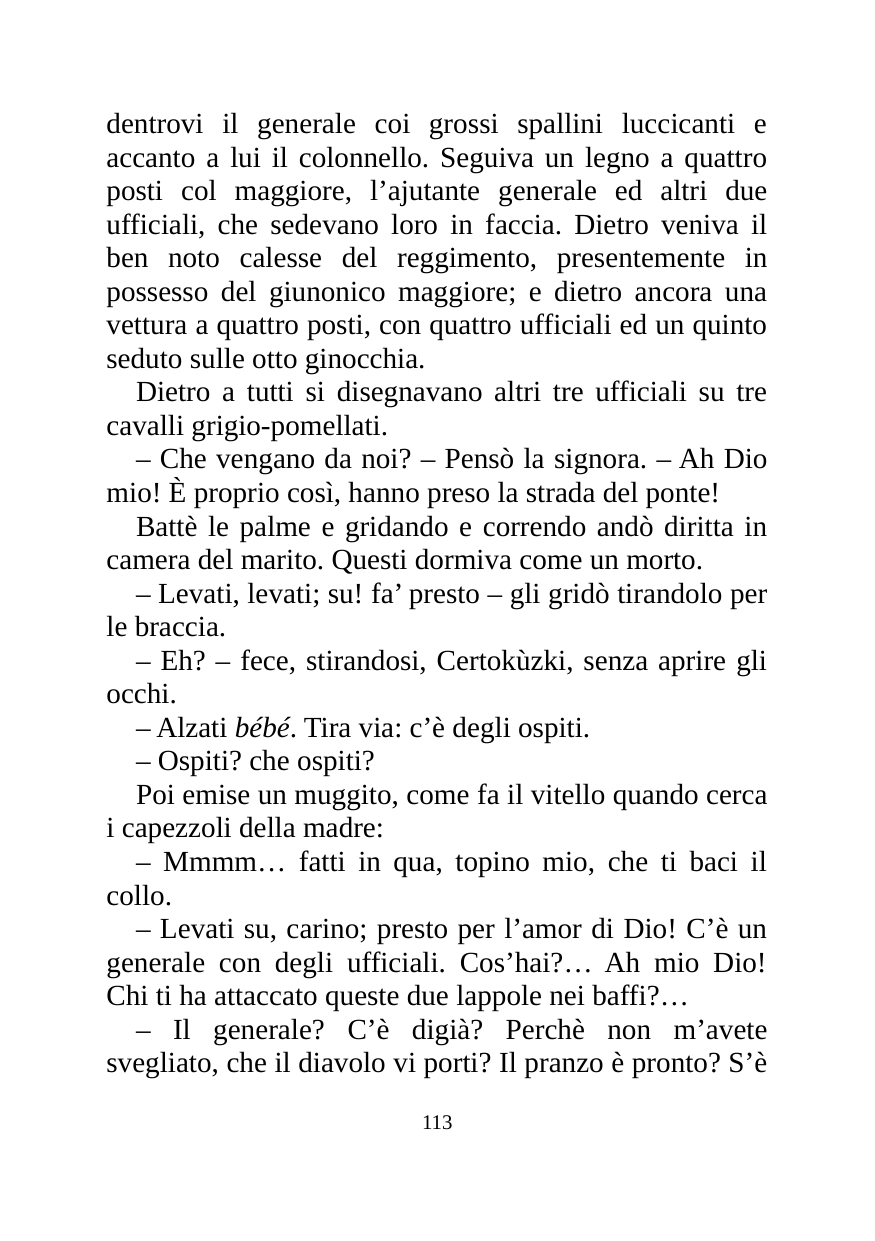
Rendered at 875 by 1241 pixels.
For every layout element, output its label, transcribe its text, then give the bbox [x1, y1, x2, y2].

text – Eh? – fece, stirandosi, Certokùzki, senza aprire gli occhi. [106, 643, 768, 710]
text Dietro a tutti si disegnavano altri tre ufficiali su tre cavalli grigio-pomellati. [106, 374, 768, 442]
text – Mmmm… fatti in qua, topino mio, che ti baci il collo. [106, 844, 768, 911]
text – Ospiti? che ospiti? [106, 743, 768, 777]
text – Che vengano da noi? – Pensò la signora. – Ah Dio mio! È proprio così, hanno preso la strada del ponte! [106, 442, 768, 509]
text – Levati, levati; su! fa’ presto – gli gridò tirandolo per le braccia. [106, 576, 768, 643]
text – Il generale? C’è digià? Perchè non m’avete svegliato, che il diavolo vi porti? Il pranzo è pronto? S’è [106, 1012, 768, 1079]
text Battè le palme e gridando e correndo andò diritta in camera del marito. Questi dormiva come un morto. [106, 509, 768, 576]
text dentrovi il generale coi grossi spallini luccicanti e accanto a lui il colonnello. Seguiva un legno a quattro posti col maggiore, l’ajutante generale ed altri due ufficiali, che sedevano loro in faccia. Dietro veniva il ben noto calesse del reggimento, presentemente in possesso del giunonico maggiore; e dietro ancora una vettura a quattro posti, con quattro ufficiali ed un quinto seduto sulle otto ginocchia. [106, 106, 768, 374]
text – Alzati bébé. Tira via: c’è degli ospiti. [106, 710, 768, 743]
text Poi emise un muggito, come fa il vitello quando cerca i capezzoli della madre: [106, 777, 768, 844]
text – Levati su, carino; presto per l’amor di Dio! C’è un generale con degli ufficiali. Cos’hai?… Ah mio Dio! Chi ti ha attaccato queste due lappole nei baffi?… [106, 911, 768, 1012]
